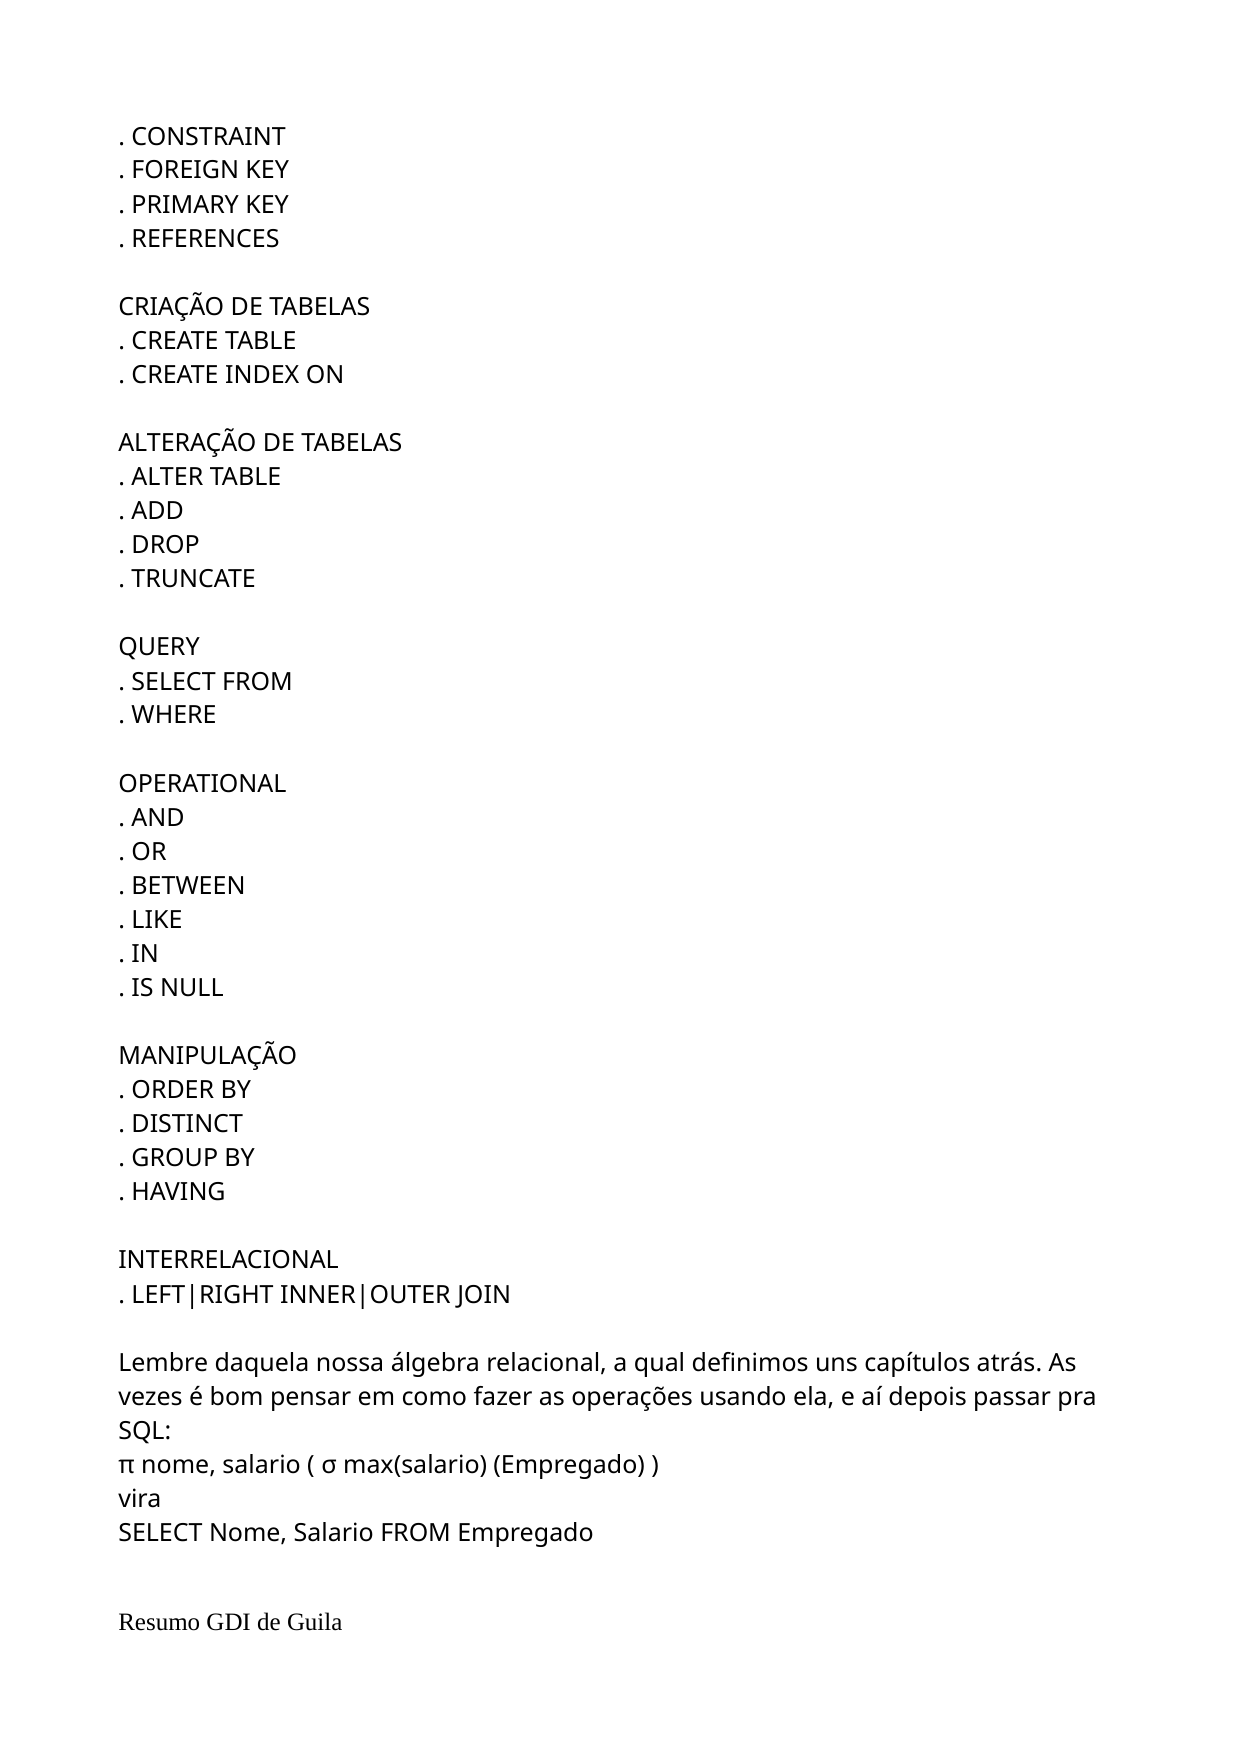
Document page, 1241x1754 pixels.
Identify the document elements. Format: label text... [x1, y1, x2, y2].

text . TRUNCATE [118, 561, 1122, 595]
text CRIAÇÃO DE TABELAS [118, 288, 1122, 322]
text MANIPULAÇÃO [118, 1038, 1122, 1072]
text . DROP [118, 527, 1122, 561]
text . IN [118, 936, 1122, 970]
text . OR [118, 833, 1122, 867]
text . ORDER BY [118, 1072, 1122, 1106]
text . ADD [118, 493, 1122, 527]
text INTERRELACIONAL [118, 1242, 1122, 1276]
text . WHERE [118, 697, 1122, 731]
text ALTERAÇÃO DE TABELAS [118, 425, 1122, 459]
text . PRIMARY KEY [118, 186, 1122, 220]
text QUERY [118, 629, 1122, 663]
text SELECT Nome, Salario FROM Empregado [118, 1515, 1122, 1549]
text . SELECT FROM [118, 663, 1122, 697]
text . LEFT|RIGHT INNER|OUTER JOIN [118, 1276, 1122, 1310]
text π nome, salario ( σ max(salario) (Empregado) ) [118, 1447, 1122, 1481]
text . HAVING [118, 1174, 1122, 1208]
text . IS NULL [118, 970, 1122, 1004]
text Lembre daquela nossa álgebra relacional, a qual definimos uns capítulos atrás. As vezes é bom pensar em como fazer as operações usando ela, e aí depois passar pra SQL: [118, 1344, 1122, 1447]
text . DISTINCT [118, 1106, 1122, 1140]
text OPERATIONAL [118, 765, 1122, 799]
text . BETWEEN [118, 867, 1122, 902]
text . CREATE INDEX ON [118, 357, 1122, 391]
text . LIKE [118, 902, 1122, 936]
text . AND [118, 799, 1122, 833]
text . ALTER TABLE [118, 459, 1122, 493]
text . CONSTRAINT [118, 118, 1122, 152]
text . GROUP BY [118, 1140, 1122, 1174]
text vira [118, 1481, 1122, 1515]
text . CREATE TABLE [118, 322, 1122, 357]
text . FOREIGN KEY [118, 152, 1122, 186]
text . REFERENCES [118, 220, 1122, 254]
